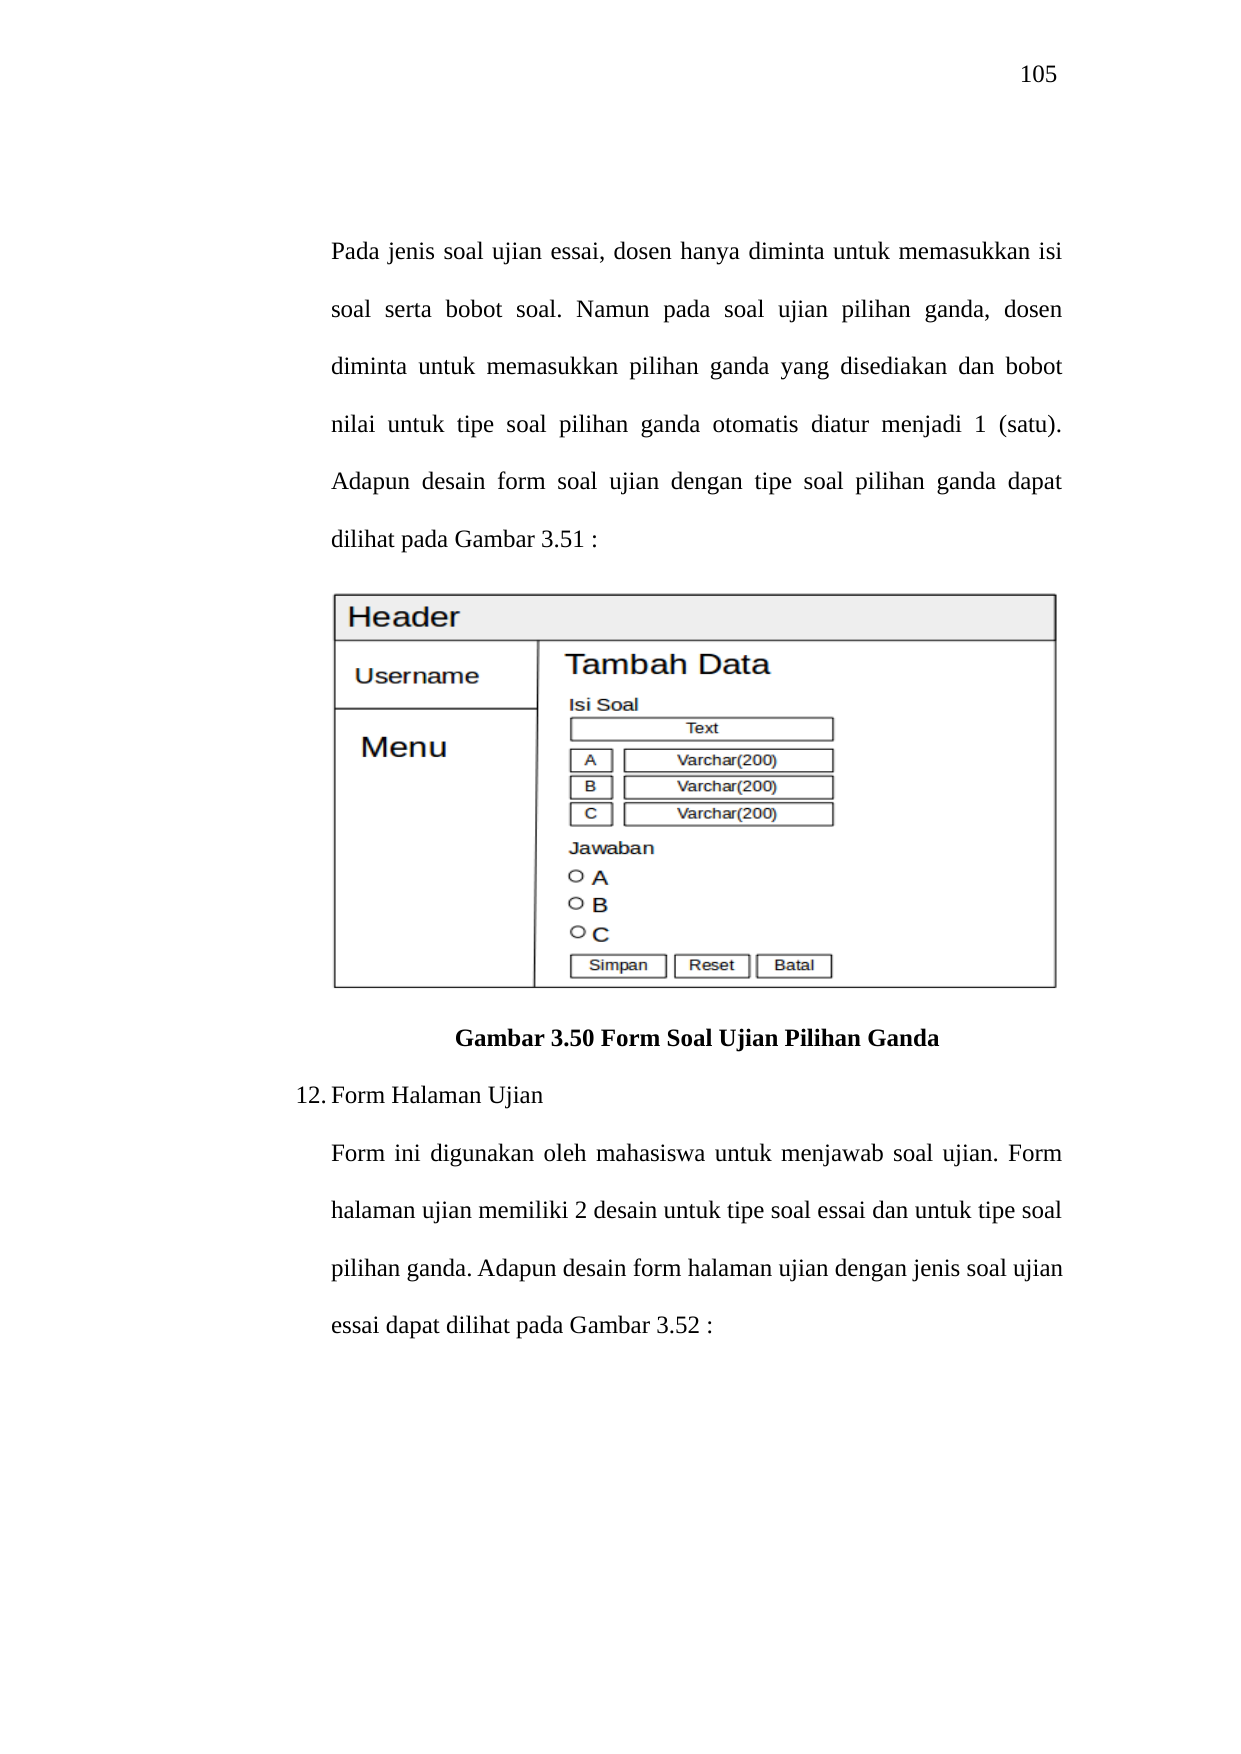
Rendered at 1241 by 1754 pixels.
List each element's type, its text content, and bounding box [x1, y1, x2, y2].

picture [331, 590, 1064, 994]
list Gambar 3.50 Form Soal Ujian Pilihan Ganda [331, 994, 1063, 1051]
list Form Halaman Ujian [295, 581, 1063, 1109]
list Pada jenis soal ujian essai, dosen hanya diminta untuk memasukkan isi soal serta bobot soal. Namun pada soal ujian pilihan ganda, dosen diminta untuk memasukkan pilihan ganda yang disediakan dan bobot nilai untuk tipe soal pilihan ganda otomatis diatur menjadi 1 (satu). Adapun desain form soal ujian dengan tipe soal pilihan ganda dapat dilihat pada Gambar 3.51 : [295, 236, 1063, 552]
list Form ini digunakan oleh mahasiswa untuk menjawab soal ujian. Form halaman ujian memiliki 2 desain untuk tipe soal essai dan untuk tipe soal pilihan ganda. Adapun desain form halaman ujian dengan jenis soal ujian essai dapat dilihat pada Gambar 3.52 : [295, 1138, 1063, 1339]
